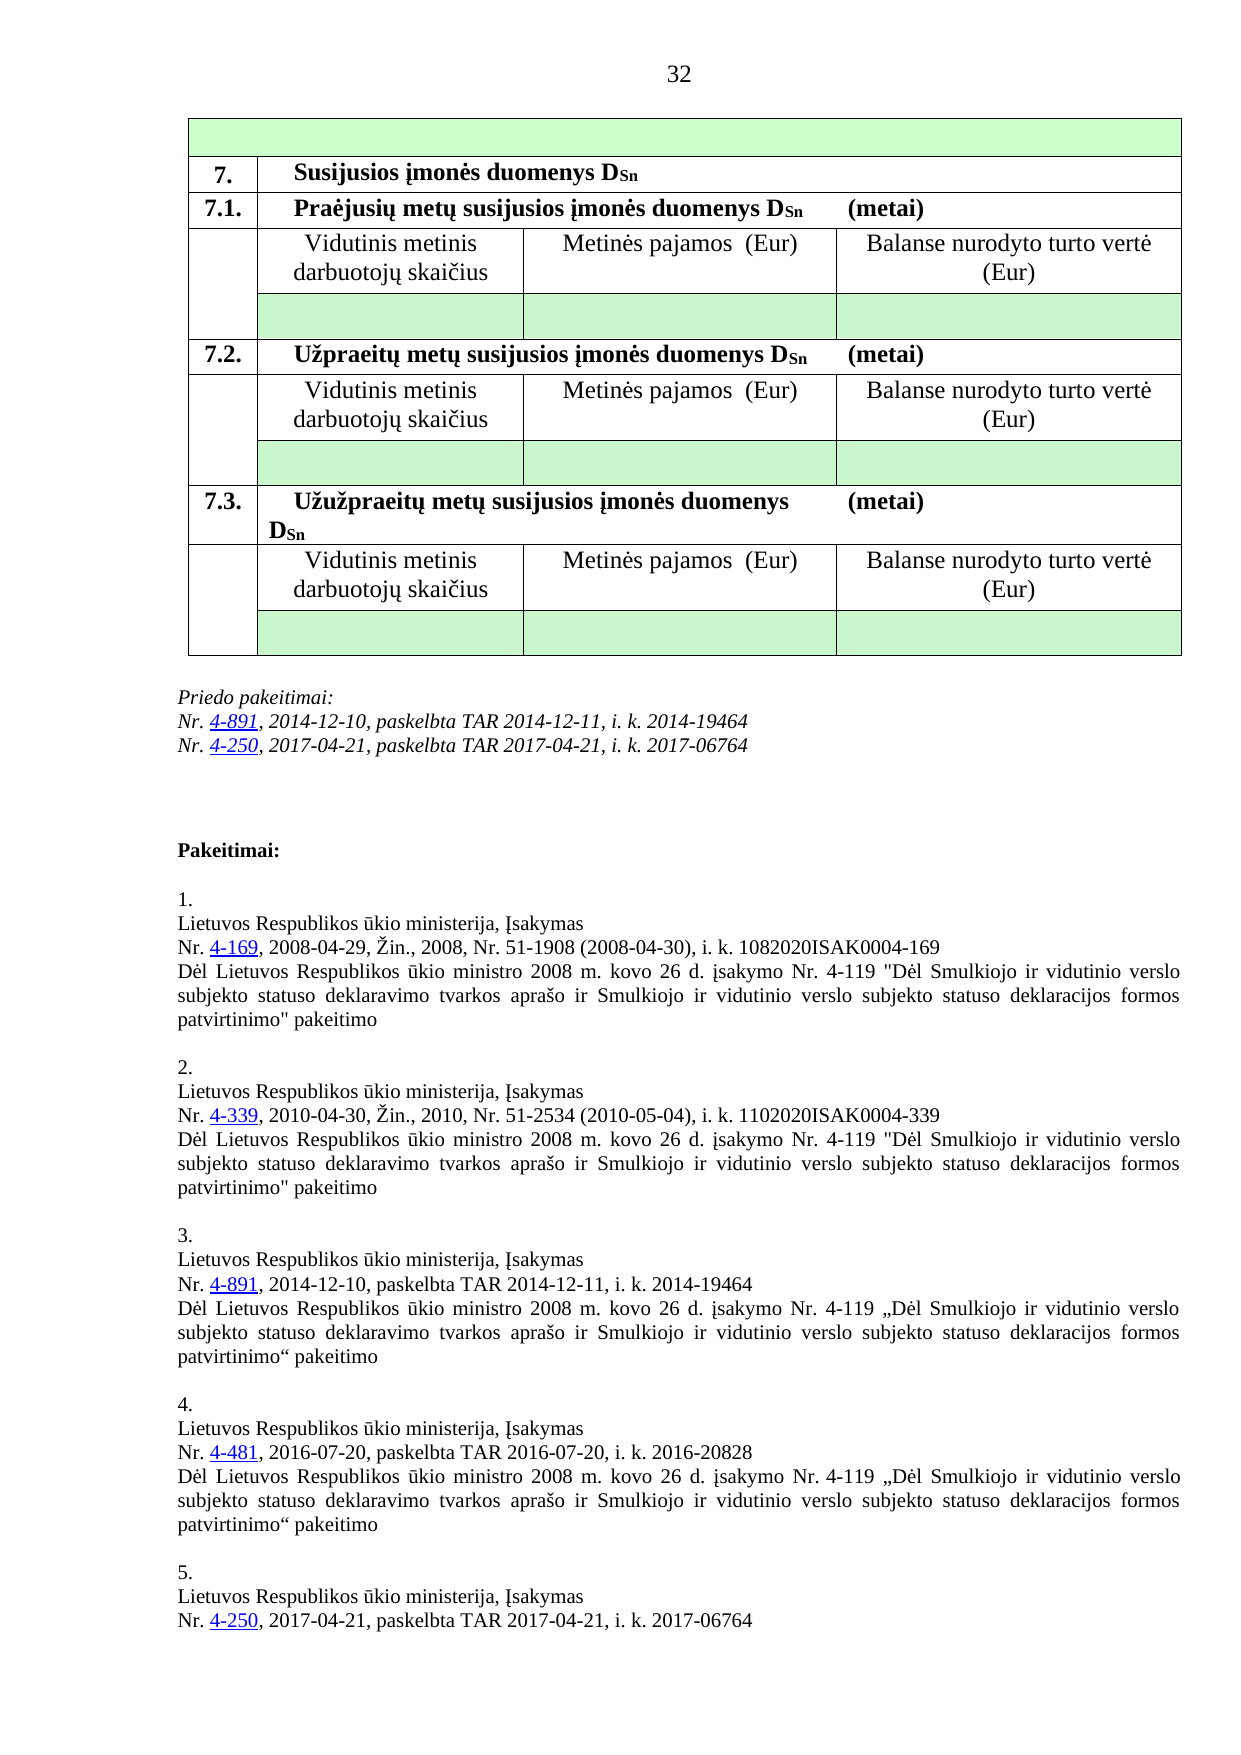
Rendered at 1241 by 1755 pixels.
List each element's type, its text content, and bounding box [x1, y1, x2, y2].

table_cell [189, 375, 257, 485]
text Dėl Lietuvos Respublikos ūkio ministro 2008 m. kovo 26 d. įsakymo Nr. 4-119 „Dėl Smulkiojo ir vidutinio verslo subjekto statuso deklaravimo tvarkos aprašo ir Smulkiojo ir vidutinio verslo subjekto statuso deklaracijos formos patvirtinimo“ pakeitimo [177, 1464, 1181, 1536]
table_cell 7.2. [189, 340, 257, 374]
table_cell [524, 611, 836, 655]
table_cell [524, 294, 836, 338]
text 2. [177, 1055, 1181, 1079]
table_cell Metinės pajamos (Eur) [524, 545, 836, 609]
table_cell Balanse nurodyto turto vertė (Eur) [837, 375, 1181, 440]
text Nr. 4-250, 2017-04-21, paskelbta TAR 2017-04-21, i. k. 2017-06764 [177, 1608, 1181, 1632]
text 4. [177, 1392, 1181, 1416]
table_cell (metai) [836, 193, 1181, 227]
table_cell Vidutinis metinis darbuotojų skaičius [258, 229, 523, 293]
table_cell [837, 294, 1181, 338]
text Pakeitimai: [177, 838, 1181, 862]
text Nr. 4-169, 2008-04-29, Žin., 2008, Nr. 51-1908 (2008-04-30), i. k. 1082020ISAK0004-169 [177, 934, 1181, 959]
table_cell [258, 611, 523, 655]
table_cell [524, 441, 836, 485]
text Priedo pakeitimai: [177, 684, 1181, 709]
table_cell [189, 229, 257, 338]
text Lietuvos Respublikos ūkio ministerija, Įsakymas [177, 911, 1181, 934]
text 5. [177, 1560, 1181, 1584]
table_cell [258, 294, 523, 338]
table_cell Vidutinis metinis darbuotojų skaičius [258, 545, 523, 609]
table_cell (metai) [836, 486, 1181, 544]
text Nr. 4-891, 2014-12-10, paskelbta TAR 2014-12-11, i. k. 2014-19464 [177, 1271, 1181, 1296]
table_cell (metai) [836, 340, 1181, 374]
table_cell [189, 119, 1181, 156]
table_cell [837, 441, 1181, 485]
text Dėl Lietuvos Respublikos ūkio ministro 2008 m. kovo 26 d. įsakymo Nr. 4-119 "Dėl Smulkiojo ir vidutinio verslo subjekto statuso deklaravimo tvarkos aprašo ir Smulkiojo ir vidutinio verslo subjekto statuso deklaracijos formos patvirtinimo" pakeitimo [177, 1127, 1181, 1199]
table_cell Susijusios įmonės duomenys DSn [258, 157, 1181, 192]
text Lietuvos Respublikos ūkio ministerija, Įsakymas [177, 1247, 1181, 1271]
table_cell [837, 611, 1181, 655]
text 3. [177, 1223, 1181, 1247]
text Nr. 4-891, 2014-12-10, paskelbta TAR 2014-12-11, i. k. 2014-19464 [177, 709, 1181, 733]
text Lietuvos Respublikos ūkio ministerija, Įsakymas [177, 1416, 1181, 1440]
table_cell Metinės pajamos (Eur) [524, 375, 836, 440]
text 1. [177, 886, 1181, 911]
table_cell Balanse nurodyto turto vertė (Eur) [837, 545, 1181, 609]
text Lietuvos Respublikos ūkio ministerija, Įsakymas [177, 1079, 1181, 1103]
table_cell [189, 545, 257, 655]
text Nr. 4-339, 2010-04-30, Žin., 2010, Nr. 51-2534 (2010-05-04), i. k. 1102020ISAK0004-339 [177, 1103, 1181, 1127]
table_cell Užužpraeitų metų susijusios įmonės duomenys DSn [258, 486, 836, 544]
table_cell [258, 441, 523, 485]
table_cell Užpraeitų metų susijusios įmonės duomenys DSn [258, 340, 836, 374]
text Dėl Lietuvos Respublikos ūkio ministro 2008 m. kovo 26 d. įsakymo Nr. 4-119 „Dėl Smulkiojo ir vidutinio verslo subjekto statuso deklaravimo tvarkos aprašo ir Smulkiojo ir vidutinio verslo subjekto statuso deklaracijos formos patvirtinimo“ pakeitimo [177, 1296, 1181, 1368]
table_cell 7. [189, 157, 257, 192]
text Nr. 4-250, 2017-04-21, paskelbta TAR 2017-04-21, i. k. 2017-06764 [177, 733, 1181, 757]
table_cell 7.3. [189, 486, 257, 544]
table_cell Praėjusių metų susijusios įmonės duomenys DSn [258, 193, 836, 227]
text Dėl Lietuvos Respublikos ūkio ministro 2008 m. kovo 26 d. įsakymo Nr. 4-119 "Dėl Smulkiojo ir vidutinio verslo subjekto statuso deklaravimo tvarkos aprašo ir Smulkiojo ir vidutinio verslo subjekto statuso deklaracijos formos patvirtinimo" pakeitimo [177, 959, 1181, 1031]
table_cell 7.1. [189, 193, 257, 227]
text Nr. 4-481, 2016-07-20, paskelbta TAR 2016-07-20, i. k. 2016-20828 [177, 1440, 1181, 1464]
table_cell Metinės pajamos (Eur) [524, 229, 836, 293]
table_cell Balanse nurodyto turto vertė (Eur) [837, 229, 1181, 293]
text Lietuvos Respublikos ūkio ministerija, Įsakymas [177, 1584, 1181, 1608]
table_cell Vidutinis metinis darbuotojų skaičius [258, 375, 523, 440]
